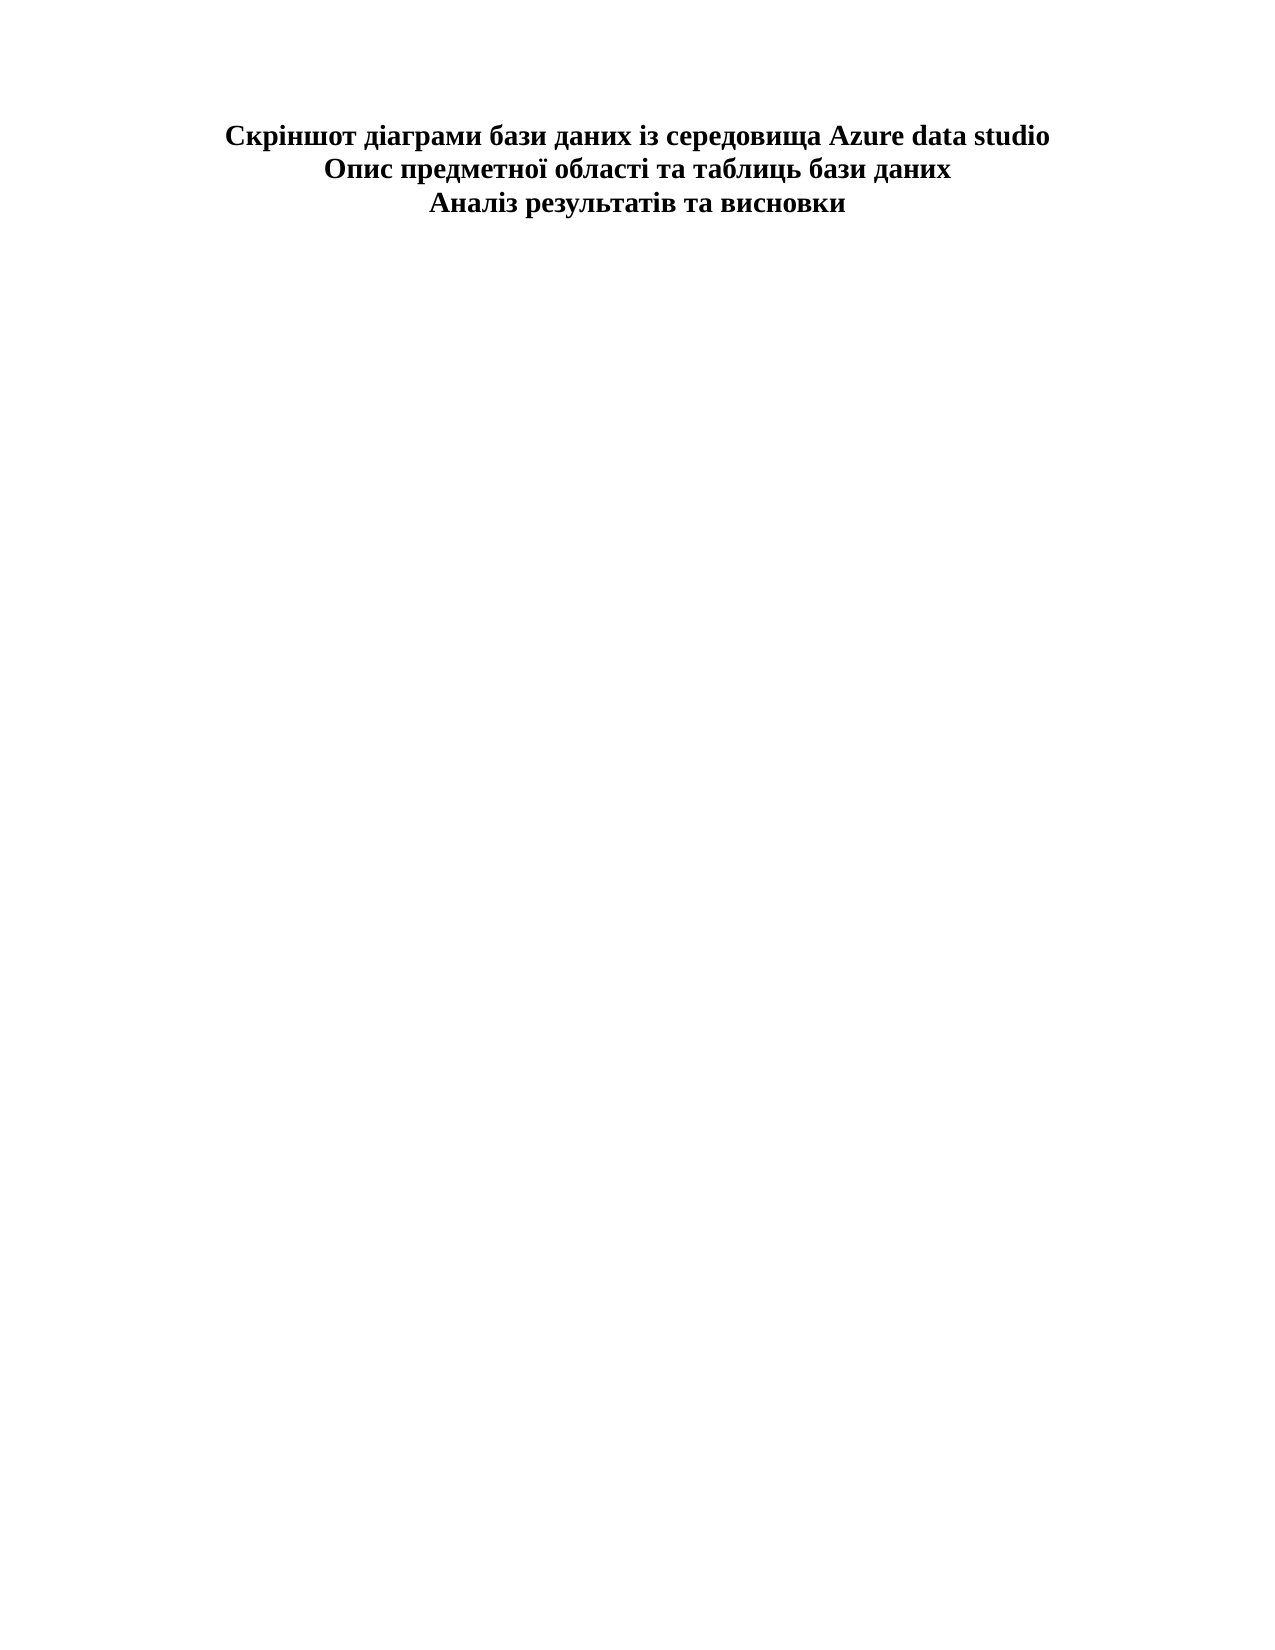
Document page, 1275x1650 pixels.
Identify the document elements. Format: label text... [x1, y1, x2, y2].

text Аналіз результатів та висновки [118, 185, 1157, 219]
text Скріншот діаграми бази даних із середовища Azure data studio [118, 118, 1157, 152]
text Опис предметної області та таблиць бази даних [118, 152, 1157, 185]
